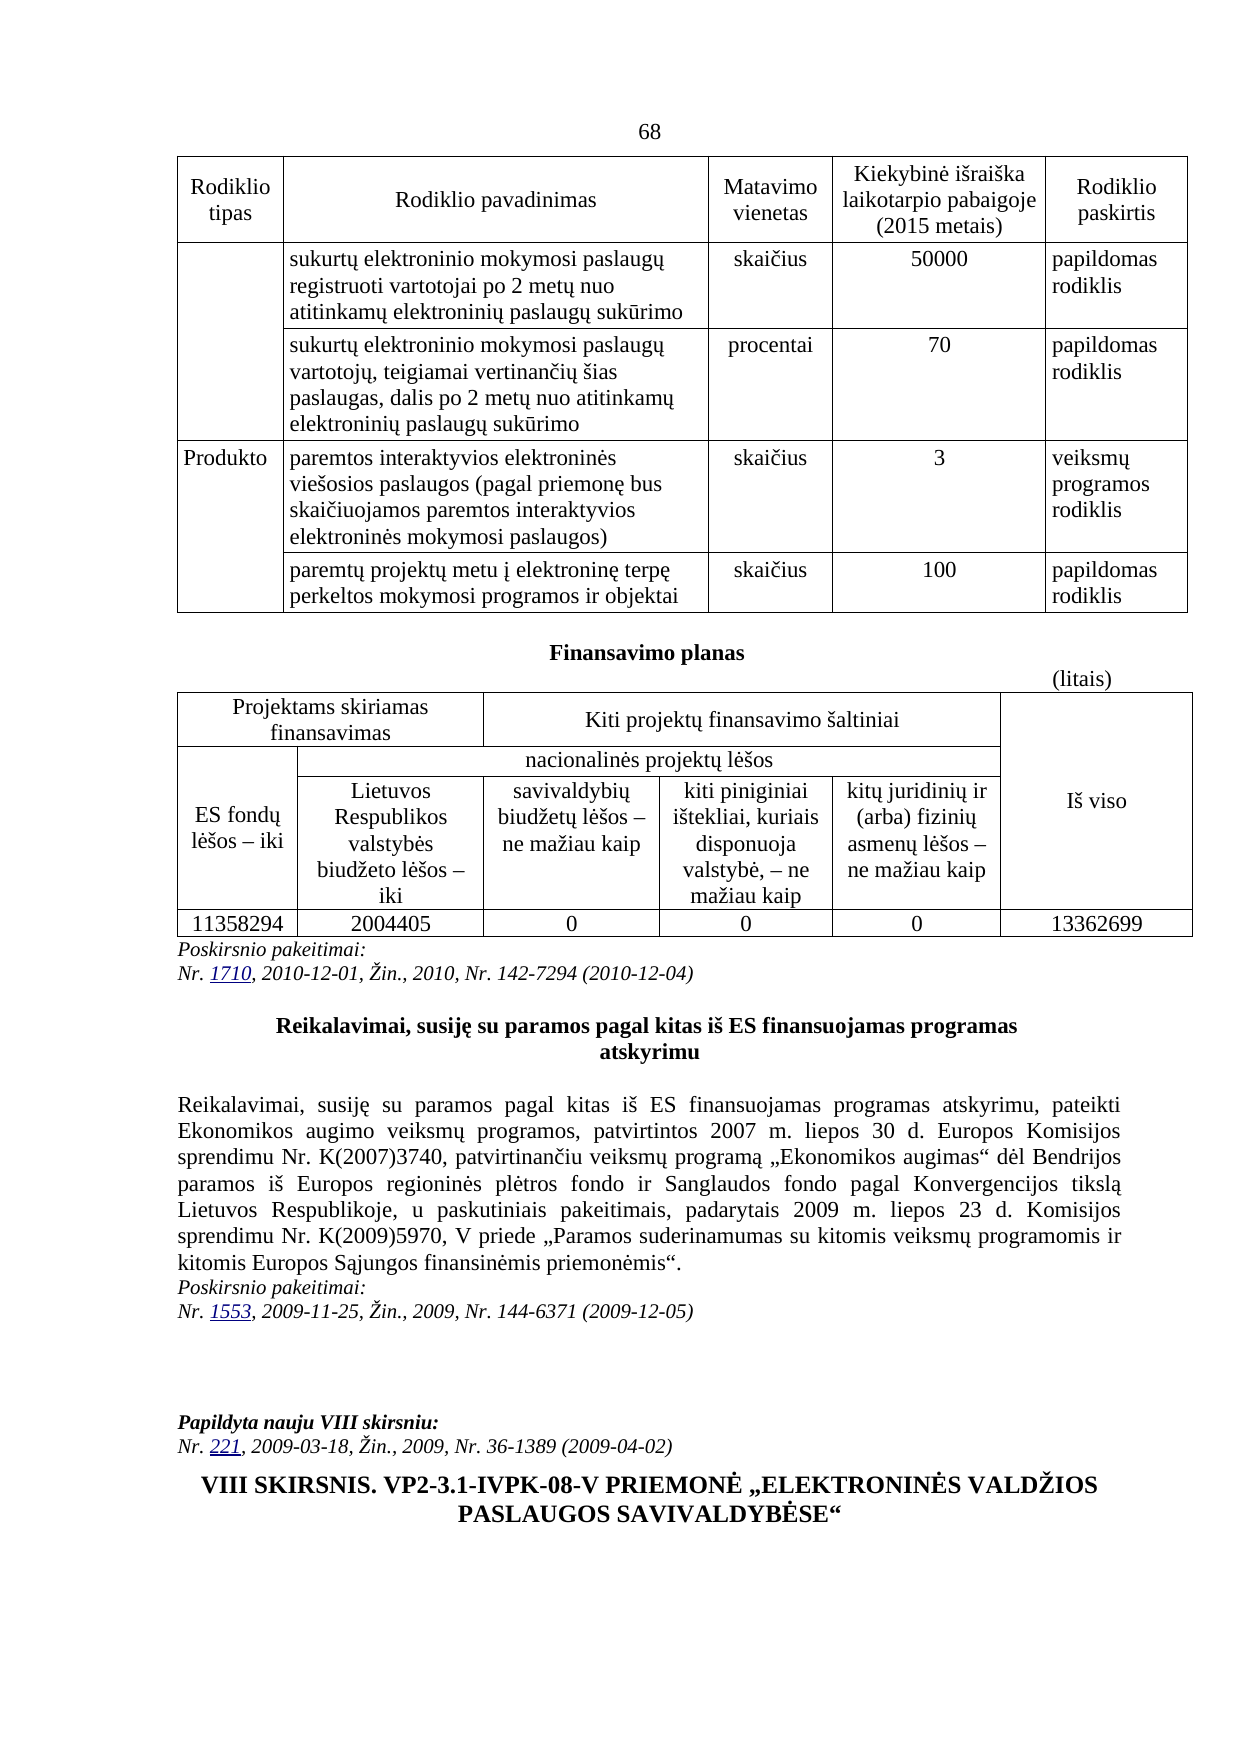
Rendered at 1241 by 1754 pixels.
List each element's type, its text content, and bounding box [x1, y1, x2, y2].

table_header Matavimo vienetas [709, 157, 832, 242]
table_cell skaičius [709, 441, 832, 552]
table_header Kiti projektų finansavimo šaltiniai [484, 693, 1000, 746]
table_cell kitų juridinių ir (arba) fizinių asmenų lėšos – ne mažiau kaip [833, 777, 1000, 909]
table_cell 0 [833, 910, 1000, 936]
table_cell 11358294 [178, 910, 297, 936]
text (litais) [177, 665, 1112, 692]
table_cell paremtos interaktyvios elektroninės viešosios paslaugos (pagal priemonę bus skaičiuojamos paremtos interaktyvios elektroninės mokymosi paslaugos) [284, 441, 708, 552]
table_cell papildomas rodiklis [1046, 553, 1187, 612]
table_header Projektams skiriamas finansavimas [178, 693, 483, 746]
table_cell 13362699 [1001, 910, 1192, 936]
text Nr. 221, 2009-03-18, Žin., 2009, Nr. 36-1389 (2009-04-02) [177, 1434, 1122, 1458]
table_cell kiti piniginiai ištekliai, kuriais disponuoja valstybė, – ne mažiau kaip [660, 777, 832, 909]
table_cell sukurtų elektroninio mokymosi paslaugų vartotojų, teigiamai vertinančių šias paslaugas, dalis po 2 metų nuo atitinkamų elektroninių paslaugų sukūrimo [284, 329, 708, 440]
text Poskirsnio pakeitimai: [177, 1275, 1122, 1299]
text Finansavimo planas [177, 639, 1122, 665]
table_header Rodiklio paskirtis [1046, 157, 1187, 242]
table_cell Lietuvos Respublikos valstybės biudžeto lėšos – iki [298, 777, 483, 909]
table_cell 0 [484, 910, 659, 936]
table_cell sukurtų elektroninio mokymosi paslaugų registruoti vartotojai po 2 metų nuo atitinkamų elektroninių paslaugų sukūrimo [284, 243, 708, 327]
list VIII SKIRSNIS. VP2-3.1-IVPK-08-V PRIEMONĖ „ELEKTRONINĖS VALDŽIOS PASLAUGOS SAVIVALDYBĖSE“ [177, 1470, 1122, 1528]
table_cell veiksmų programos rodiklis [1046, 441, 1187, 552]
table_cell procentai [709, 329, 832, 440]
table_cell skaičius [709, 553, 832, 612]
table_header Rodiklio tipas [178, 157, 283, 242]
table_cell skaičius [709, 243, 832, 327]
table_header Kiekybinė išraiška laikotarpio pabaigoje (2015 metais) [833, 157, 1045, 242]
table_cell paremtų projektų metu į elektroninę terpę perkeltos mokymosi programos ir objektai [284, 553, 708, 612]
table_cell nacionalinės projektų lėšos [298, 747, 1000, 776]
table_cell 3 [833, 441, 1045, 552]
table_cell ES fondų lėšos – iki [178, 747, 297, 909]
text Nr. 1553, 2009-11-25, Žin., 2009, Nr. 144-6371 (2009-12-05) [177, 1299, 1122, 1323]
table_cell 50000 [833, 243, 1045, 327]
table_cell papildomas rodiklis [1046, 329, 1187, 440]
text Poskirsnio pakeitimai: [177, 937, 1122, 961]
text Reikalavimai, susiję su paramos pagal kitas iš ES finansuojamas programas atskyrimu, pateikti Ekonomikos augimo veiksmų programos, patvirtintos 2007 m. liepos 30 d. Europos Komisijos sprendimu Nr. K(2007)3740, patvirtinančiu veiksmų programą „Ekonomikos augimas“ dėl Bendrijos paramos iš Europos regioninės plėtros fondo ir Sanglaudos fondo pagal Konvergencijos tikslą Lietuvos Respublikoje, u paskutiniais pakeitimais, padarytais 2009 m. liepos 23 d. Komisijos sprendimu Nr. K(2009)5970, V priede „Paramos suderinamumas su kitomis veiksmų programomis ir kitomis Europos Sąjungos finansinėmis priemonėmis“. [177, 1091, 1122, 1275]
table_cell papildomas rodiklis [1046, 243, 1187, 327]
text Papildyta nauju VIII skirsniu: [177, 1409, 1122, 1434]
table_header Iš viso [1001, 693, 1192, 909]
table_cell 0 [660, 910, 832, 936]
table_cell 100 [833, 553, 1045, 612]
table_cell Produkto [178, 441, 283, 612]
table_header Rodiklio pavadinimas [284, 157, 708, 242]
table_cell 70 [833, 329, 1045, 440]
table_cell [178, 243, 283, 440]
table_cell 2004405 [298, 910, 483, 936]
table_cell savivaldybių biudžetų lėšos – ne mažiau kaip [484, 777, 659, 909]
text Reikalavimai, susiję su paramos pagal kitas iš ES finansuojamas programas atskyrimu [177, 1012, 1122, 1064]
text Nr. 1710, 2010-12-01, Žin., 2010, Nr. 142-7294 (2010-12-04) [177, 961, 1122, 985]
